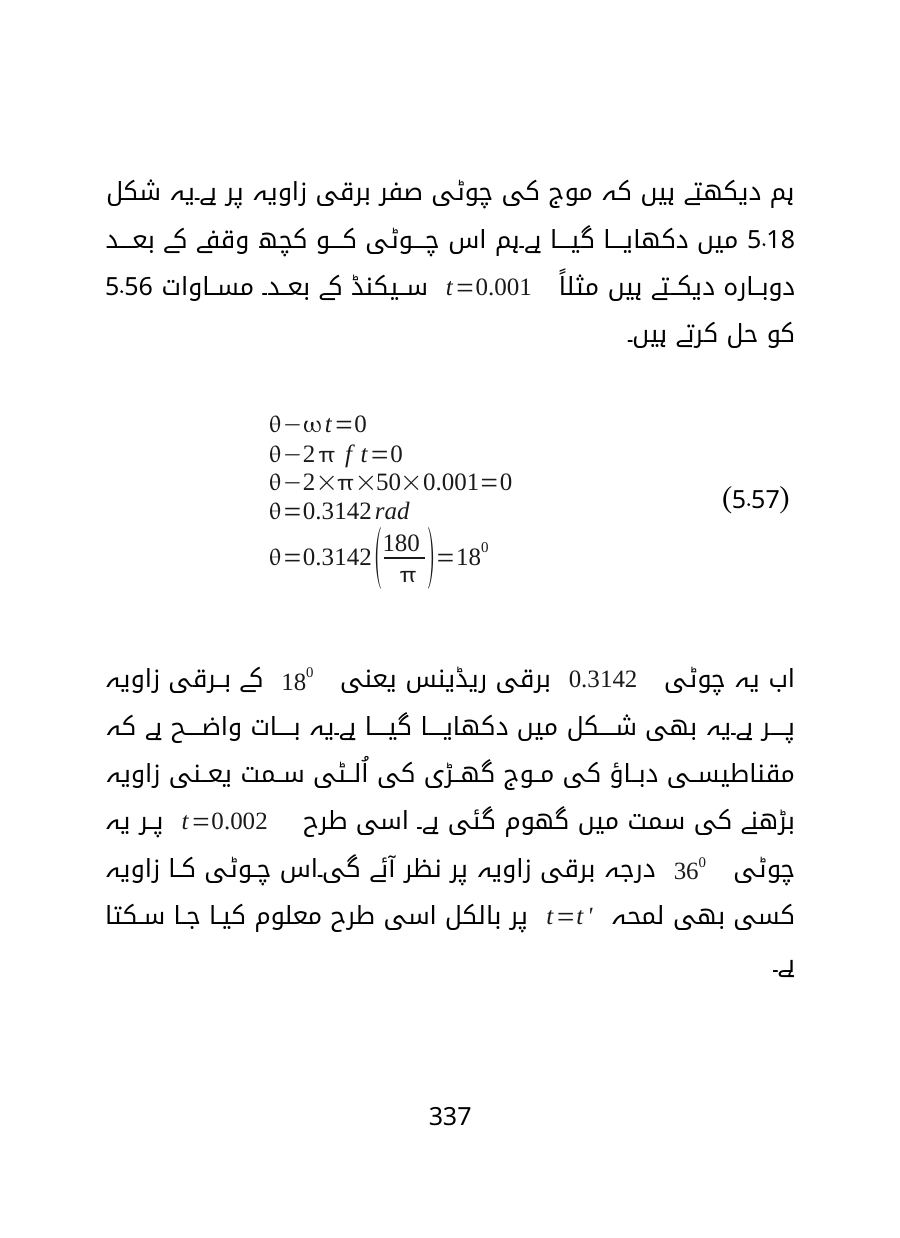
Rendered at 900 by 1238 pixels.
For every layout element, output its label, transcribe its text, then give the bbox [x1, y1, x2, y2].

text ہم دیکھتے ہیں کہ موج کی چوٹی صفر برقی زاویہ پر ہے۔یہ شکل 5.18 میں دکھایا گیا ہے۔ہم اس چوٹی کو کچھ وقفے کے بعد دوبارہ دیکتے ہیں مثلاً سیکنڈ کے بعد۔ مساوات 5.56 کو حل کرتے ہیں۔ [105, 168, 795, 358]
text اب یہ چوٹی برقی ریڈینس یعنی کے برقی زاویہ پر ہے۔یہ بھی شکل میں دکھایا گیا ہے۔یہ بات واضح ہے کہ مقناطیسی دباؤ کی موج گھڑی کی اُلٹی سمت یعنی زاویہ بڑھنے کی سمت میں گھوم گئی ہے۔ اسی طرح پر یہ چوٹی درجہ برقی زاویہ پر نظر آئے گی۔اس چوٹی کا زاویہ کسی بھی لمحہپر بالکل اسی طرح معلوم کیا جا سکتا ہے۔ [105, 656, 795, 987]
table_header (5.57) [685, 405, 795, 609]
table_header [105, 405, 684, 609]
